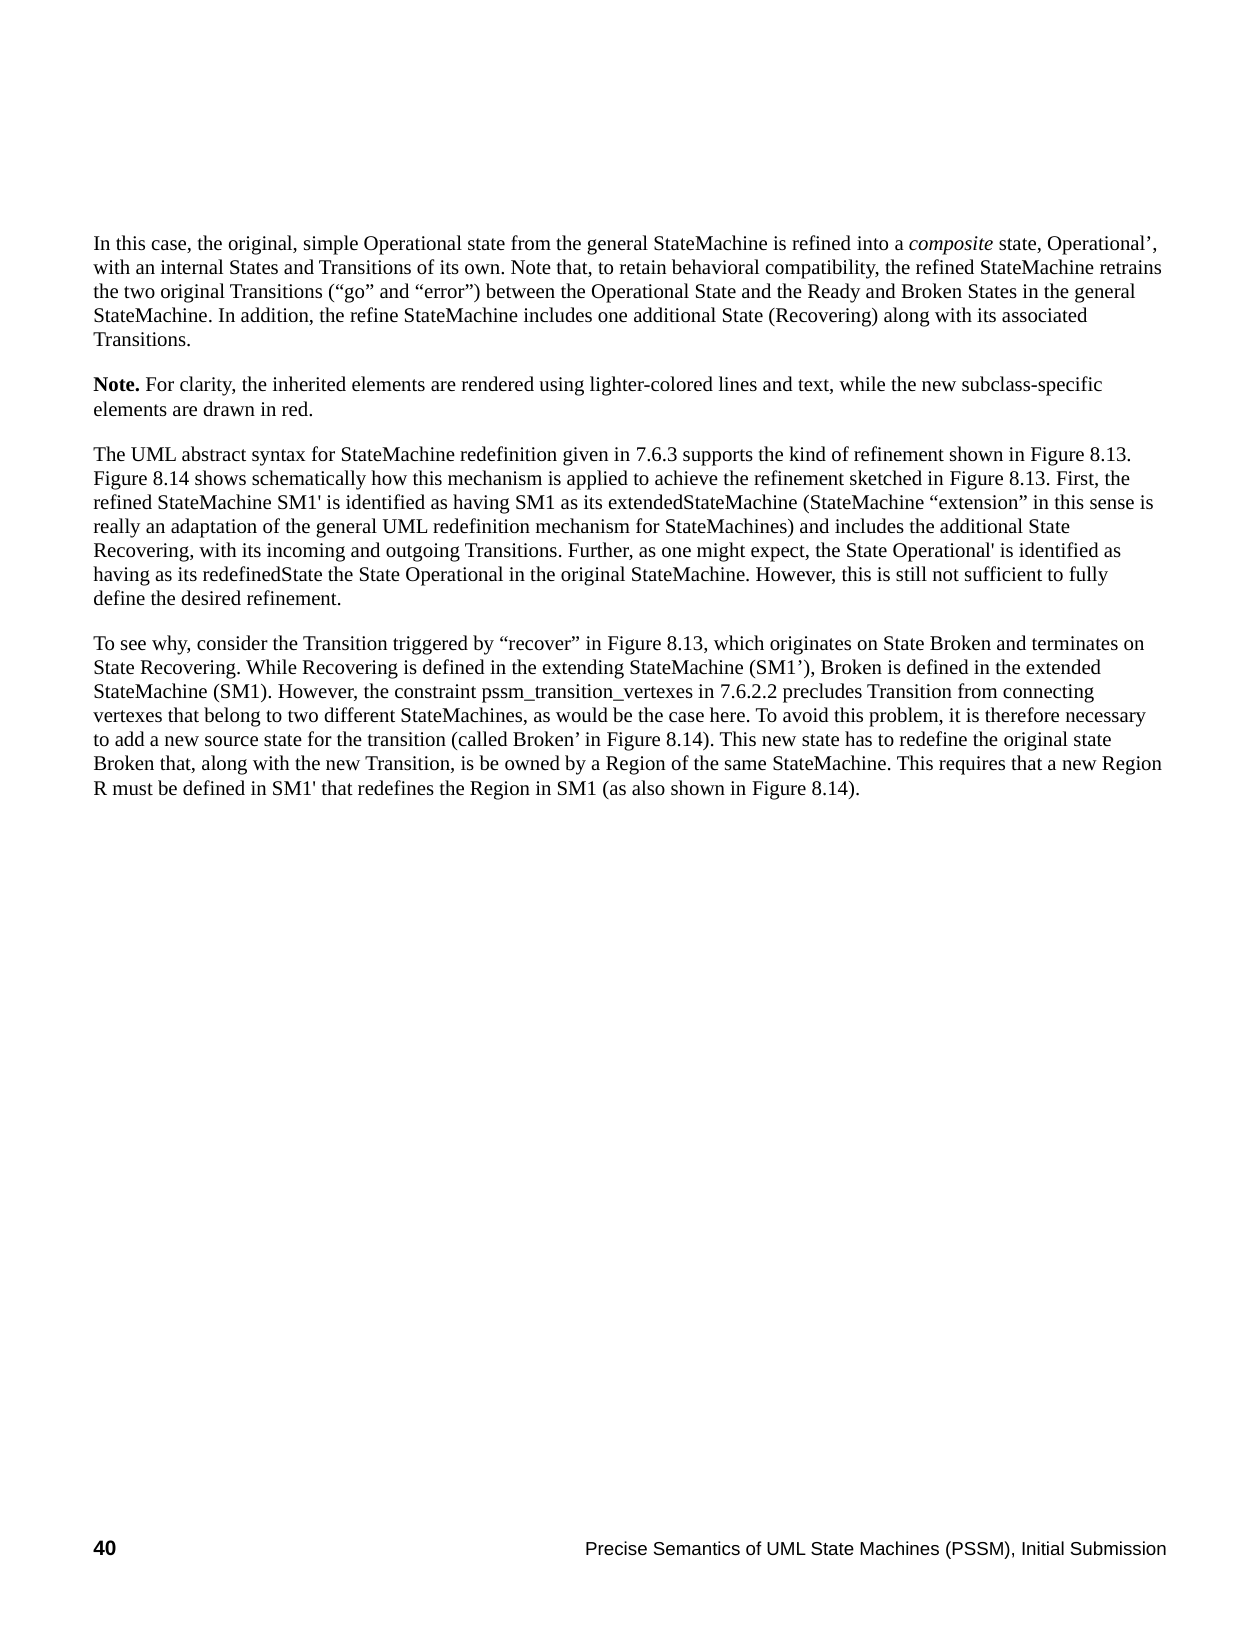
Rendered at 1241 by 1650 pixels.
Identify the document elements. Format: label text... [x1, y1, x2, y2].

text To see why, consider the Transition triggered by “recover” in Figure 8.13, which originates on State Broken and terminates on State Recovering. While Recovering is defined in the extending StateMachine (SM1’), Broken is defined in the extended StateMachine (SM1). However, the constraint pssm_transition_vertexes in 7.6.2.2 precludes Transition from connecting vertexes that belong to two different StateMachines, as would be the case here. To avoid this problem, it is therefore necessary to add a new source state for the transition (called Broken’ in Figure 8.14). This new state has to redefine the original state Broken that, along with the new Transition, is be owned by a Region of the same StateMachine. This requires that a new Region R must be defined in SM1' that redefines the Region in SM1 (as also shown in Figure 8.14). [93, 631, 1164, 799]
text In this case, the original, simple Operational state from the general StateMachine is refined into a composite state, Operational’, with an internal States and Transitions of its own. Note that, to retain behavioral compatibility, the refined StateMachine retrains the two original Transitions (“go” and “error”) between the Operational State and the Ready and Broken States in the general StateMachine. In addition, the refine StateMachine includes one additional State (Recovering) along with its associated Transitions. [93, 231, 1164, 351]
text The UML abstract syntax for StateMachine redefinition given in 7.6.3 supports the kind of refinement shown in Figure 8.13. Figure 8.14 shows schematically how this mechanism is applied to achieve the refinement sketched in Figure 8.13. First, the refined StateMachine SM1' is identified as having SM1 as its extendedStateMachine (StateMachine “extension” in this sense is really an adaptation of the general UML redefinition mechanism for StateMachines) and includes the additional State Recovering, with its incoming and outgoing Transitions. Further, as one might expect, the State Operational' is identified as having as its redefinedState the State Operational in the original StateMachine. However, this is still not sufficient to fully define the desired refinement. [93, 442, 1164, 610]
text Note. For clarity, the inherited elements are rendered using lighter-colored lines and text, while the new subclass-specific elements are drawn in red. [93, 372, 1164, 421]
